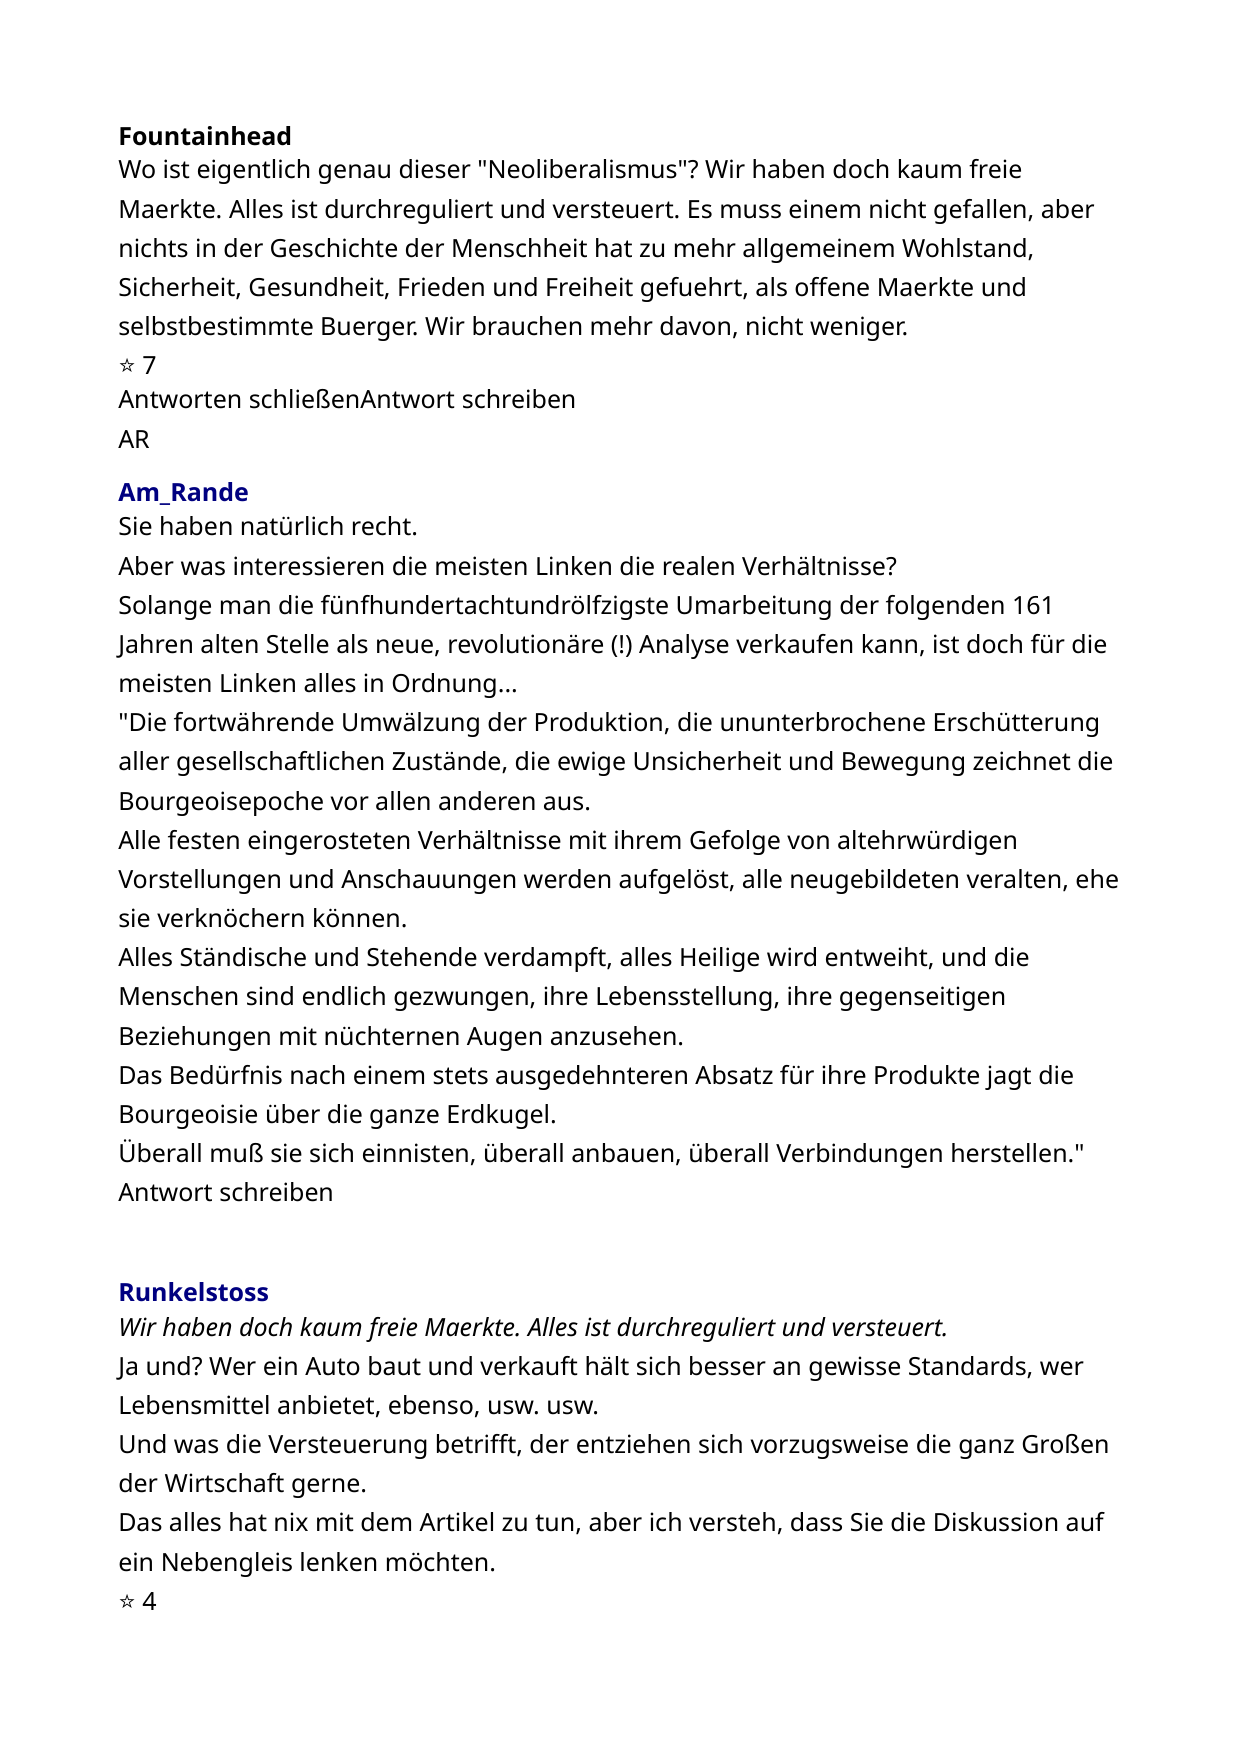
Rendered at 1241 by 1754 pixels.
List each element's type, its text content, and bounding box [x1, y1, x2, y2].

text Das Bedürfnis nach einem stets ausgedehnteren Absatz für ihre Produkte jagt die Bourgeoisie über die ganze Erdkugel. Überall muß sie sich einnisten, überall anbauen, überall Verbindungen herstellen." [118, 1057, 1122, 1170]
text Aber was interessieren die meisten Linken die realen Verhältnisse? [118, 548, 1122, 582]
text Alle festen eingerosteten Verhältnisse mit ihrem Gefolge von altehrwürdigen Vorstellungen und Anschauungen werden aufgelöst, alle neugebildeten veralten, ehe sie verknöchern können. Alles Ständische und Stehende verdampft, alles Heilige wird entweiht, und die Menschen sind endlich gezwungen, ihre Lebensstellung, ihre gegenseitigen Beziehungen mit nüchternen Augen anzusehen. [118, 822, 1122, 1052]
subtitle Runkelstoss [118, 1275, 1122, 1309]
text Antwort schreiben [118, 1175, 1122, 1209]
text "Die fortwährende Umwälzung der Produktion, die ununterbrochene Erschütterung aller gesellschaftlichen Zustände, die ewige Unsicherheit und Bewegung zeichnet die Bourgeoisepoche vor allen anderen aus. [118, 705, 1122, 817]
text ⭐️ 4 [118, 1583, 1122, 1617]
subtitle Am_Rande [118, 475, 1122, 509]
text ⭐️ 7 [118, 348, 1122, 382]
text Antworten schließenAntwort schreiben [118, 382, 1122, 416]
text Sie haben natürlich recht. [118, 509, 1122, 543]
text Wo ist eigentlich genau dieser "Neoliberalismus"? Wir haben doch kaum freie Maerkte. Alles ist durchreguliert und versteuert. Es muss einem nicht gefallen, aber nichts in der Geschichte der Menschheit hat zu mehr allgemeinem Wohlstand, Sicherheit, Gesundheit, Frieden und Freiheit gefuehrt, als offene Maerkte und selbstbestimmte Buerger. Wir brauchen mehr davon, nicht weniger. [118, 152, 1122, 343]
text Ja und? Wer ein Auto baut und verkauft hält sich besser an gewisse Standards, wer Lebensmittel anbietet, ebenso, usw. usw. Und was die Versteuerung betrifft, der entziehen sich vorzugsweise die ganz Großen der Wirtschaft gerne. Das alles hat nix mit dem Artikel zu tun, aber ich versteh, dass Sie die Diskussion auf ein Nebengleis lenken möchten. [118, 1348, 1122, 1578]
text Solange man die fünfhundertachtundrölfzigste Umarbeitung der folgenden 161 Jahren alten Stelle als neue, revolutionäre (!) Analyse verkaufen kann, ist doch für die meisten Linken alles in Ordnung... [118, 587, 1122, 700]
text Wir haben doch kaum freie Maerkte. Alles ist durchreguliert und versteuert. [118, 1309, 1122, 1343]
subtitle Fountainhead [118, 118, 1122, 152]
text AR [118, 421, 1122, 455]
